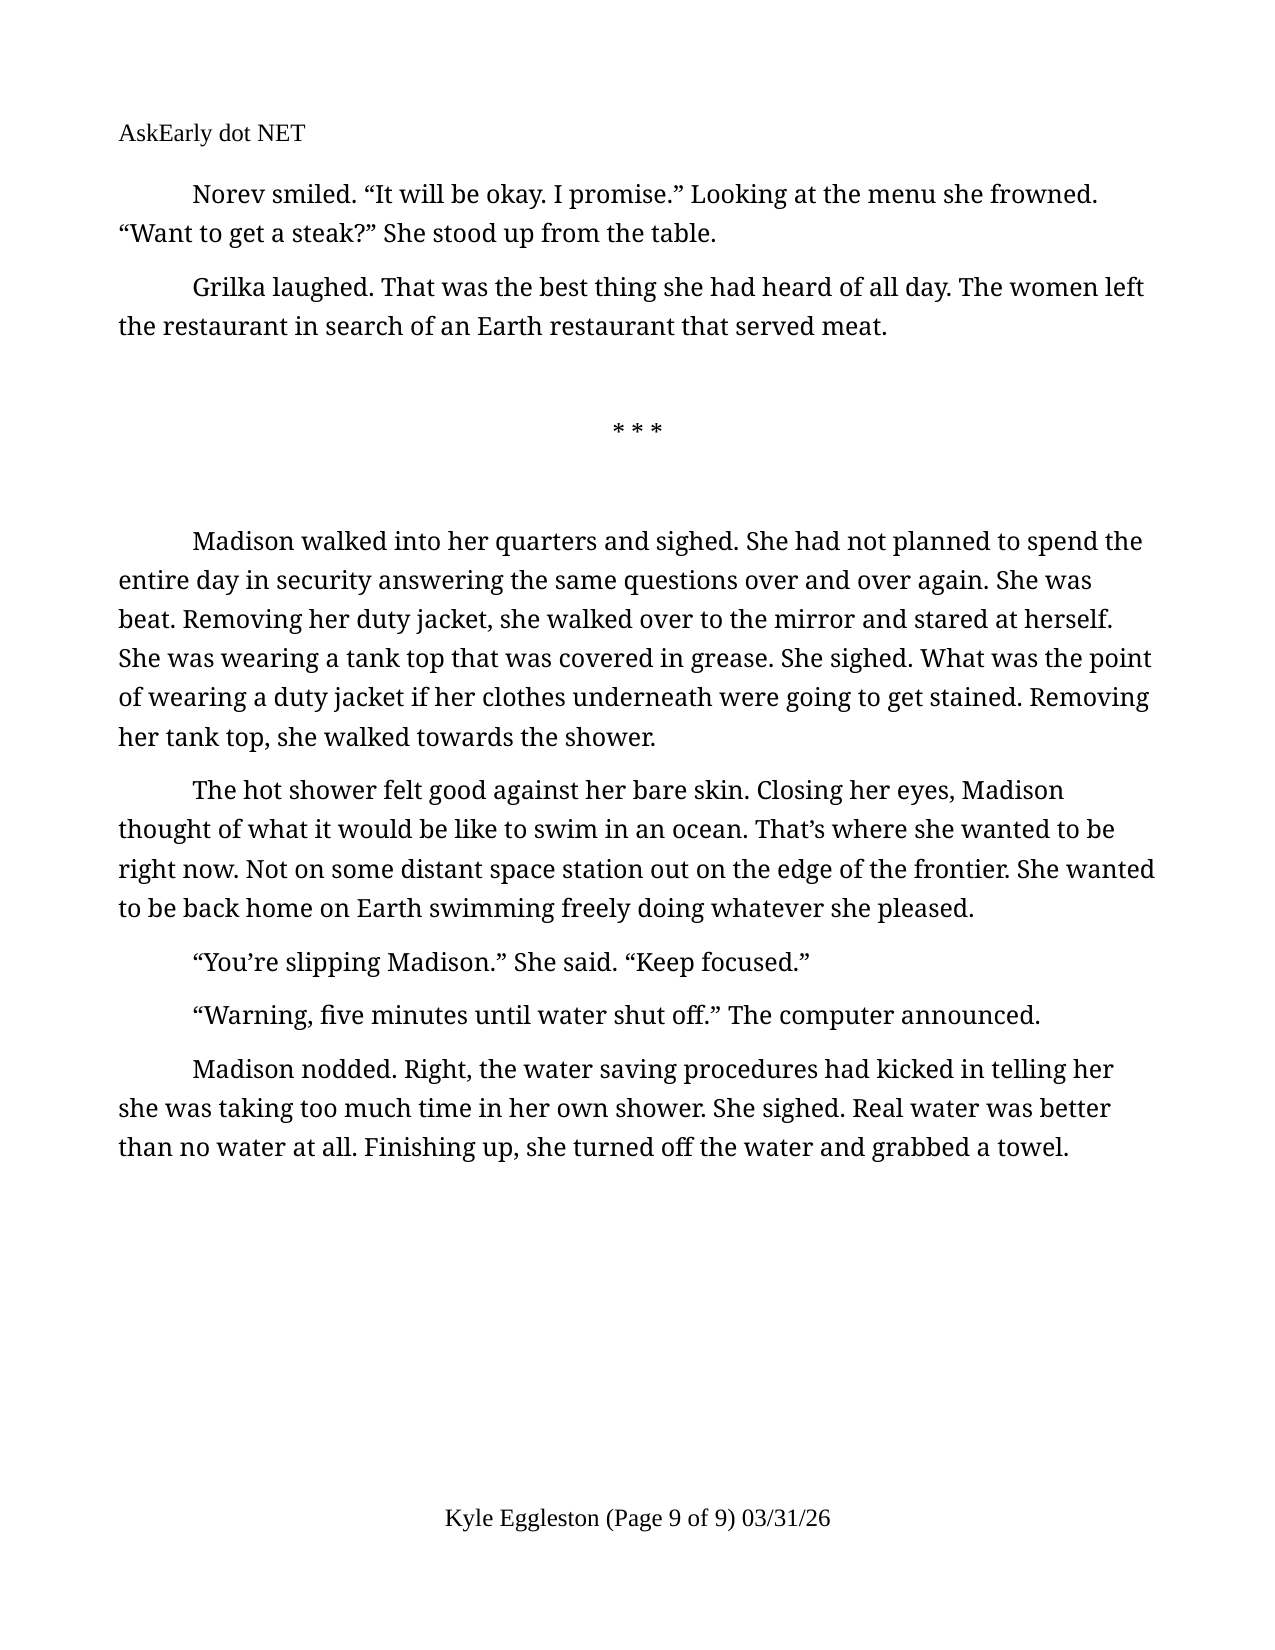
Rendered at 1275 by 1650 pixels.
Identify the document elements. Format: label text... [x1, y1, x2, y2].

text Madison nodded. Right, the water saving procedures had kicked in telling her she was taking too much time in her own shower. She sighed. Real water was better than no water at all. Finishing up, she turned off the water and grabbed a towel. [118, 1052, 1157, 1164]
text Madison walked into her quarters and sighed. She had not planned to spend the entire day in security answering the same questions over and over again. She was beat. Removing her duty jacket, she walked over to the mirror and stared at herself. She was wearing a tank top that was covered in grease. She sighed. What was the point of wearing a duty jacket if her clothes underneath were going to get stained. Removing her tank top, she walked towards the shower. [118, 523, 1157, 753]
text Norev smiled. “It will be okay. I promise.” Looking at the menu she frowned. “Want to get a steak?” She stood up from the table. [118, 176, 1157, 249]
text “You’re slipping Madison.” She said. “Keep focused.” [118, 944, 1157, 978]
text “Warning, five minutes until water shut off.” The computer announced. [118, 998, 1157, 1032]
text Grilka laughed. That was the best thing she had heard of all day. The women left the restaurant in search of an Earth restaurant that served meat. [118, 269, 1157, 342]
text The hot shower felt good against her bare skin. Closing her eyes, Madison thought of what it would be like to swim in an ocean. That’s where she wanted to be right now. Not on some distant space station out on the edge of the frontier. She wanted to be back home on Earth swimming freely doing whatever she pleased. [118, 773, 1157, 924]
text * * * [118, 416, 1157, 450]
